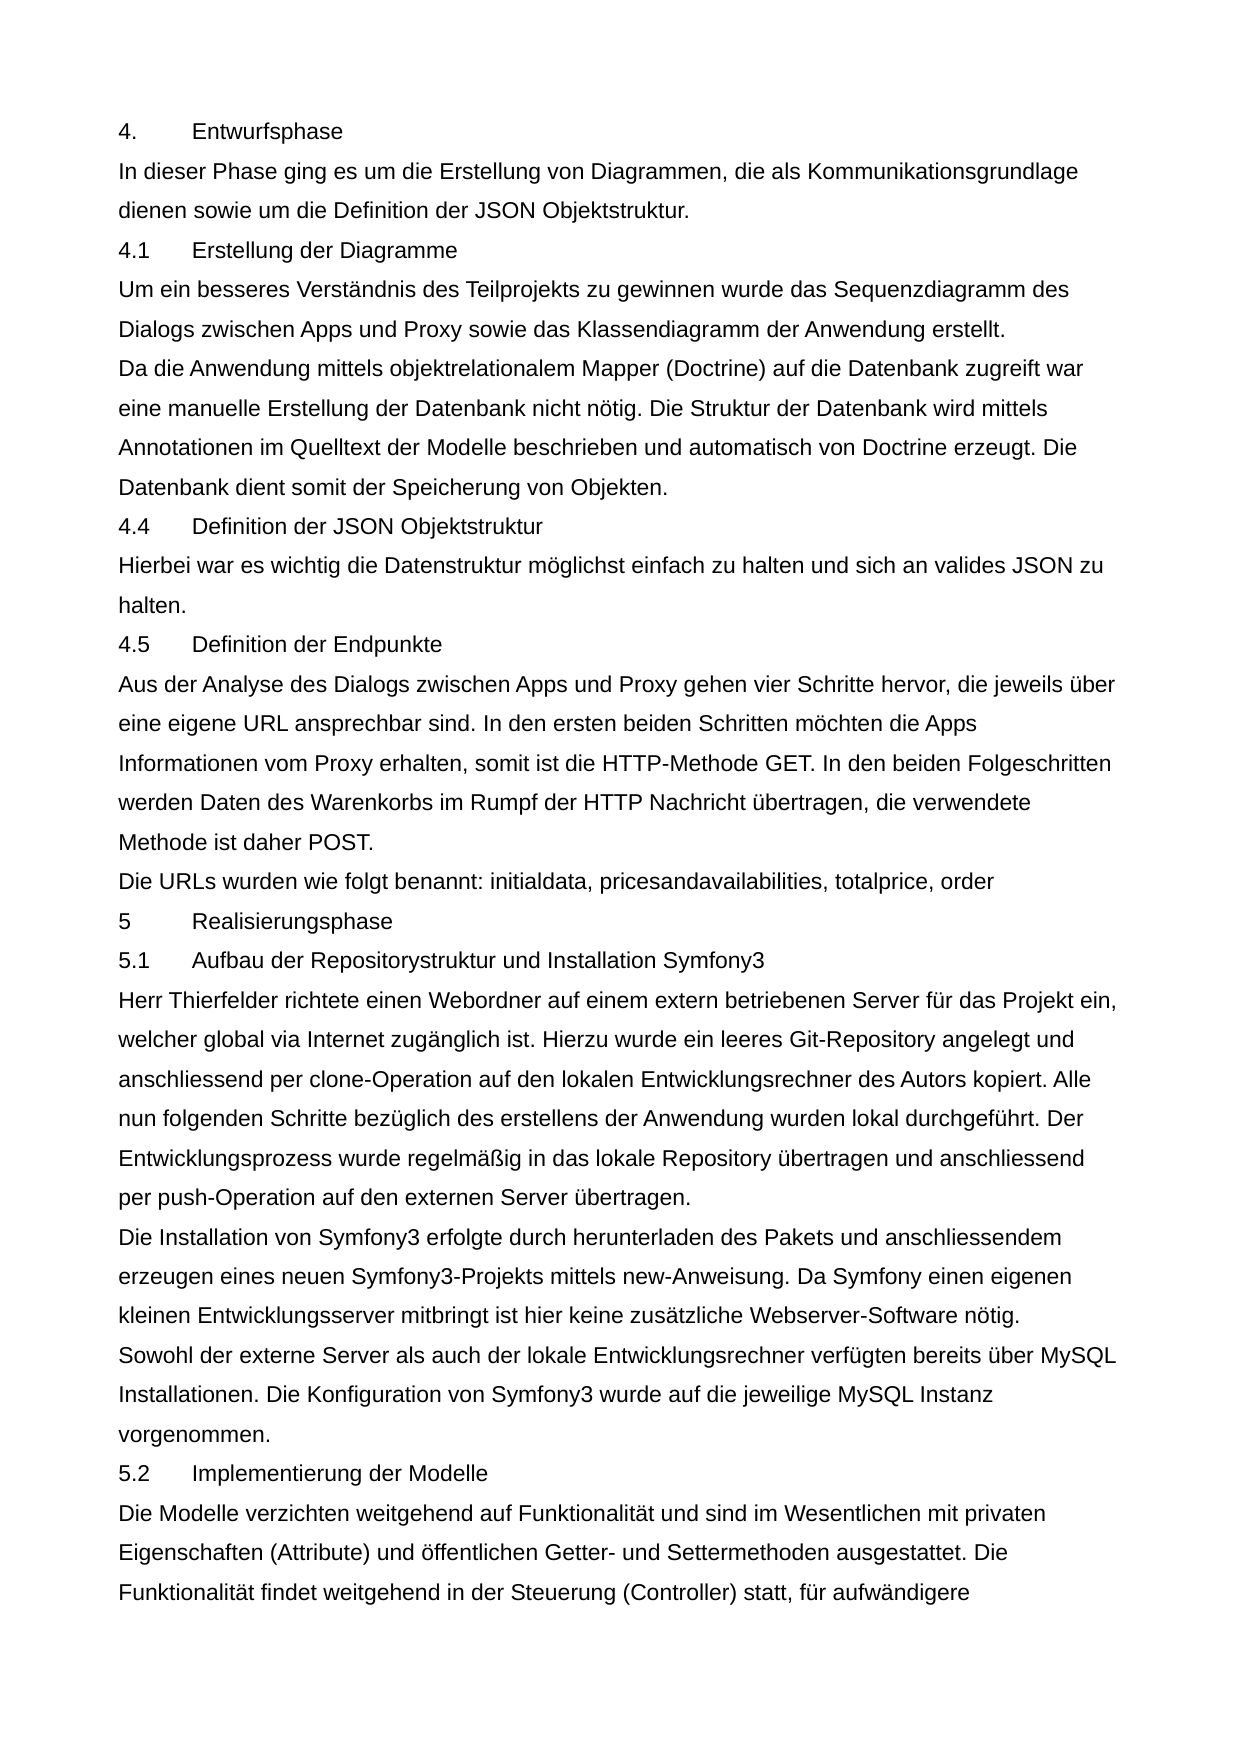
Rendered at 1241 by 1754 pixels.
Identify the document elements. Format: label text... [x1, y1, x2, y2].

text 4.4 Definition der JSON Objektstruktur [118, 513, 1122, 539]
text In dieser Phase ging es um die Erstellung von Diagrammen, die als Kommunikationsgrundlage dienen sowie um die Definition der JSON Objektstruktur. [118, 158, 1122, 223]
text 5.1 Aufbau der Repositorystruktur und Installation Symfony3 [118, 947, 1122, 973]
text 5.2 Implementierung der Modelle [118, 1460, 1122, 1487]
text 5 Realisierungsphase [118, 908, 1122, 934]
text 4. Entwurfsphase [118, 118, 1122, 144]
text Hierbei war es wichtig die Datenstruktur möglichst einfach zu halten und sich an valides JSON zu halten. [118, 552, 1122, 618]
text Aus der Analyse des Dialogs zwischen Apps und Proxy gehen vier Schritte hervor, die jeweils über eine eigene URL ansprechbar sind. In den ersten beiden Schritten möchten die Apps Informationen vom Proxy erhalten, somit ist die HTTP-Methode GET. In den beiden Folgeschritten werden Daten des Warenkorbs im Rumpf der HTTP Nachricht übertragen, die verwendete Methode ist daher POST. [118, 671, 1122, 855]
text Die Installation von Symfony3 erfolgte durch herunterladen des Pakets und anschliessendem erzeugen eines neuen Symfony3-Projekts mittels new-Anweisung. Da Symfony einen eigenen kleinen Entwicklungsserver mitbringt ist hier keine zusätzliche Webserver-Software nötig. [118, 1223, 1122, 1329]
text Die Modelle verzichten weitgehend auf Funktionalität und sind im Wesentlichen mit privaten Eigenschaften (Attribute) und öffentlichen Getter- und Settermethoden ausgestattet. Die Funktionalität findet weitgehend in der Steuerung (Controller) statt, für aufwändigere [118, 1500, 1122, 1605]
text Die URLs wurden wie folgt benannt: initialdata, pricesandavailabilities, totalprice, order [118, 868, 1122, 894]
text Sowohl der externe Server als auch der lokale Entwicklungsrechner verfügten bereits über MySQL Installationen. Die Konfiguration von Symfony3 wurde auf die jeweilige MySQL Instanz vorgenommen. [118, 1342, 1122, 1447]
text 4.1 Erstellung der Diagramme [118, 237, 1122, 263]
text Da die Anwendung mittels objektrelationalem Mapper (Doctrine) auf die Datenbank zugreift war eine manuelle Erstellung der Datenbank nicht nötig. Die Struktur der Datenbank wird mittels Annotationen im Quelltext der Modelle beschrieben und automatisch von Doctrine erzeugt. Die Datenbank dient somit der Speicherung von Objekten. [118, 355, 1122, 500]
text Herr Thierfelder richtete einen Webordner auf einem extern betriebenen Server für das Projekt ein, welcher global via Internet zugänglich ist. Hierzu wurde ein leeres Git-Repository angelegt und anschliessend per clone-Operation auf den lokalen Entwicklungsrechner des Autors kopiert. Alle nun folgenden Schritte bezüglich des erstellens der Anwendung wurden lokal durchgeführt. Der Entwicklungsprozess wurde regelmäßig in das lokale Repository übertragen und anschliessend per push-Operation auf den externen Server übertragen. [118, 987, 1122, 1210]
text 4.5 Definition der Endpunkte [118, 631, 1122, 658]
text Um ein besseres Verständnis des Teilprojekts zu gewinnen wurde das Sequenzdiagramm des Dialogs zwischen Apps und Proxy sowie das Klassendiagramm der Anwendung erstellt. [118, 276, 1122, 342]
